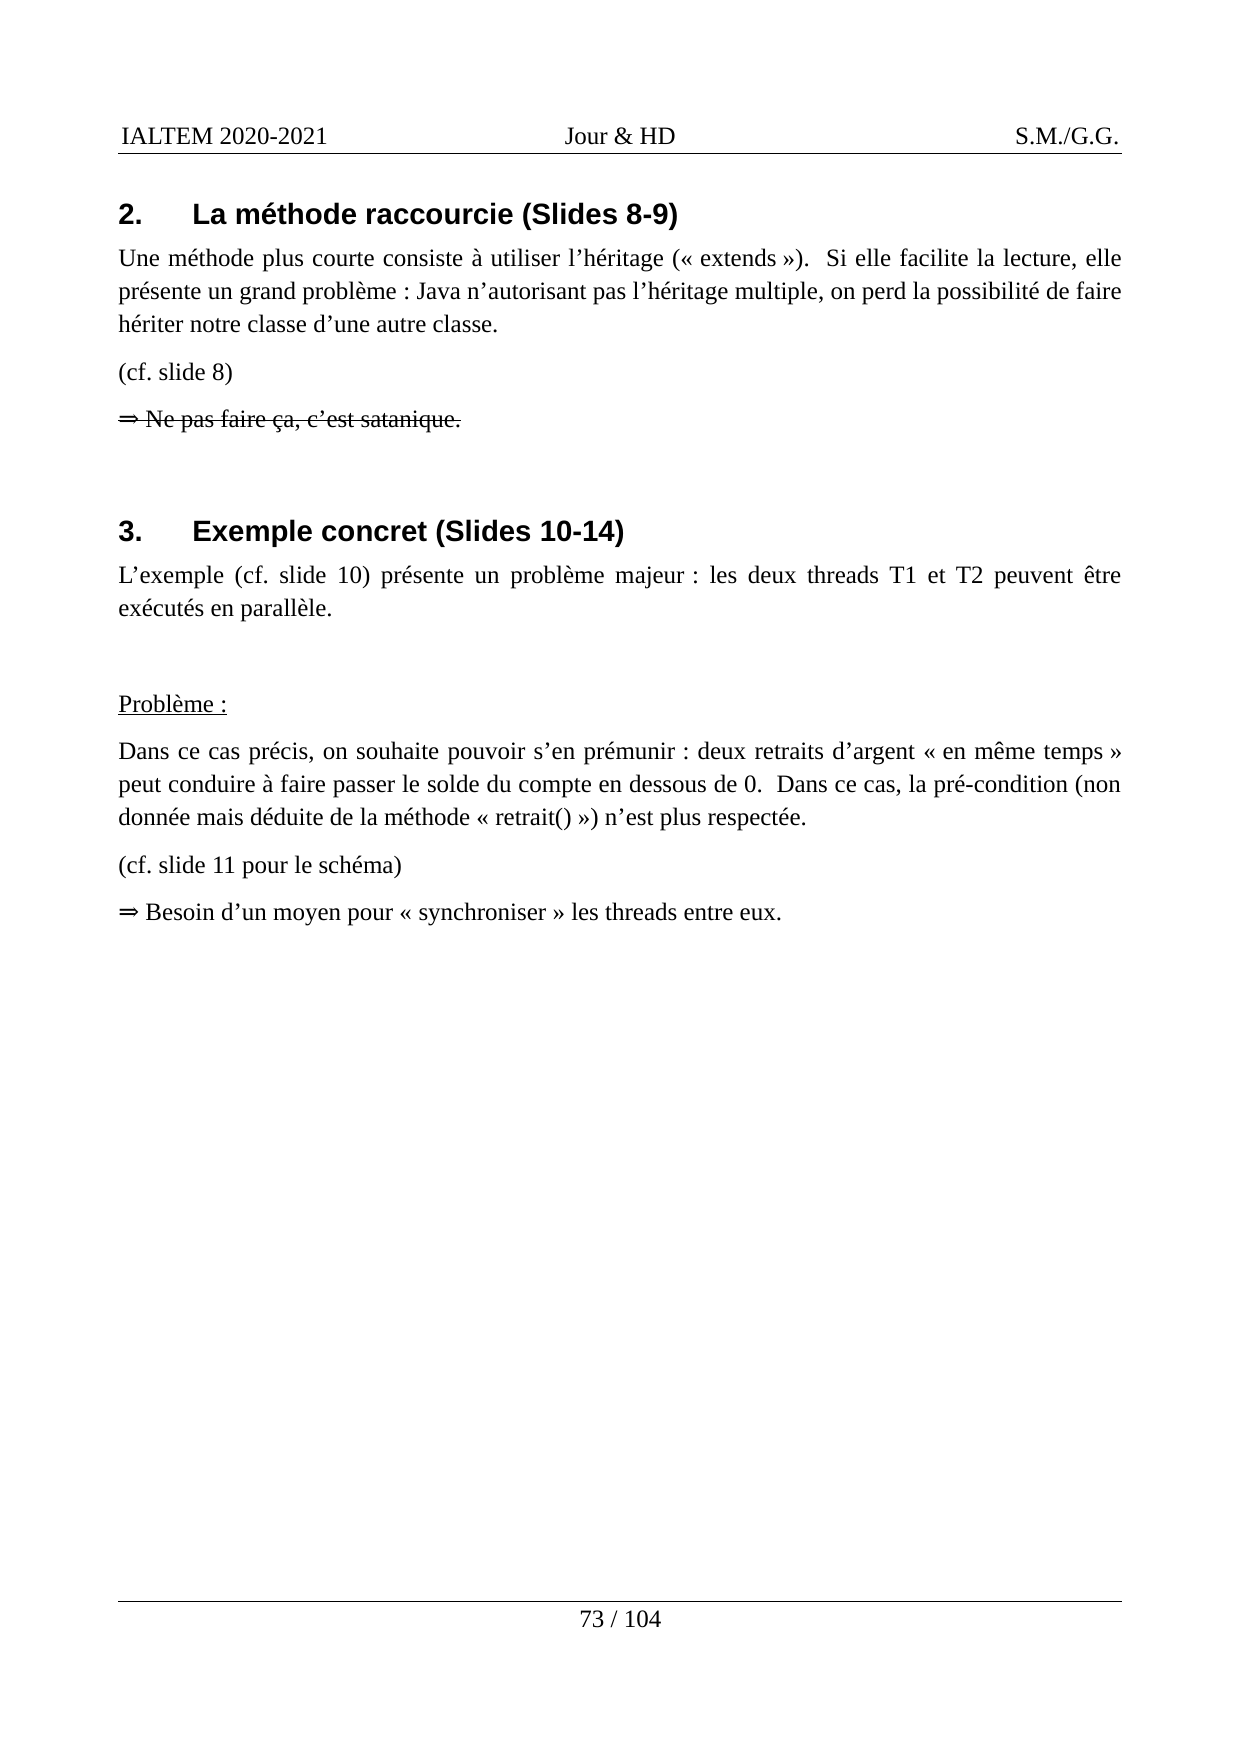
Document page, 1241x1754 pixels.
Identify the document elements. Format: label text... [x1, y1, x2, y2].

text (cf. slide 8) [118, 357, 1122, 386]
text ⇒ Besoin d’un moyen pour « synchroniser » les threads entre eux. [118, 897, 1122, 926]
text (cf. slide 11 pour le schéma) [118, 850, 1122, 879]
text L’exemple (cf. slide 10) présente un problème majeur : les deux threads T1 et T2 peuvent être exécutés en parallèle. [118, 560, 1122, 622]
text ⇒ Ne pas faire ça, c’est satanique. [118, 404, 1122, 433]
subtitle La méthode raccourcie (Slides 8-9) [118, 197, 1122, 231]
subtitle Exemple concret (Slides 10-14) [118, 514, 1122, 548]
text Une méthode plus courte consiste à utiliser l’héritage (« extends »). Si elle facilite la lecture, elle présente un grand problème : Java n’autorisant pas l’héritage multiple, on perd la possibilité de faire hériter notre classe d’une autre classe. [118, 243, 1122, 338]
text Dans ce cas précis, on souhaite pouvoir s’en prémunir : deux retraits d’argent « en même temps » peut conduire à faire passer le solde du compte en dessous de 0. Dans ce cas, la pré-condition (non donnée mais déduite de la méthode « retrait() ») n’est plus respectée. [118, 736, 1122, 831]
text Problème : [118, 689, 1122, 717]
